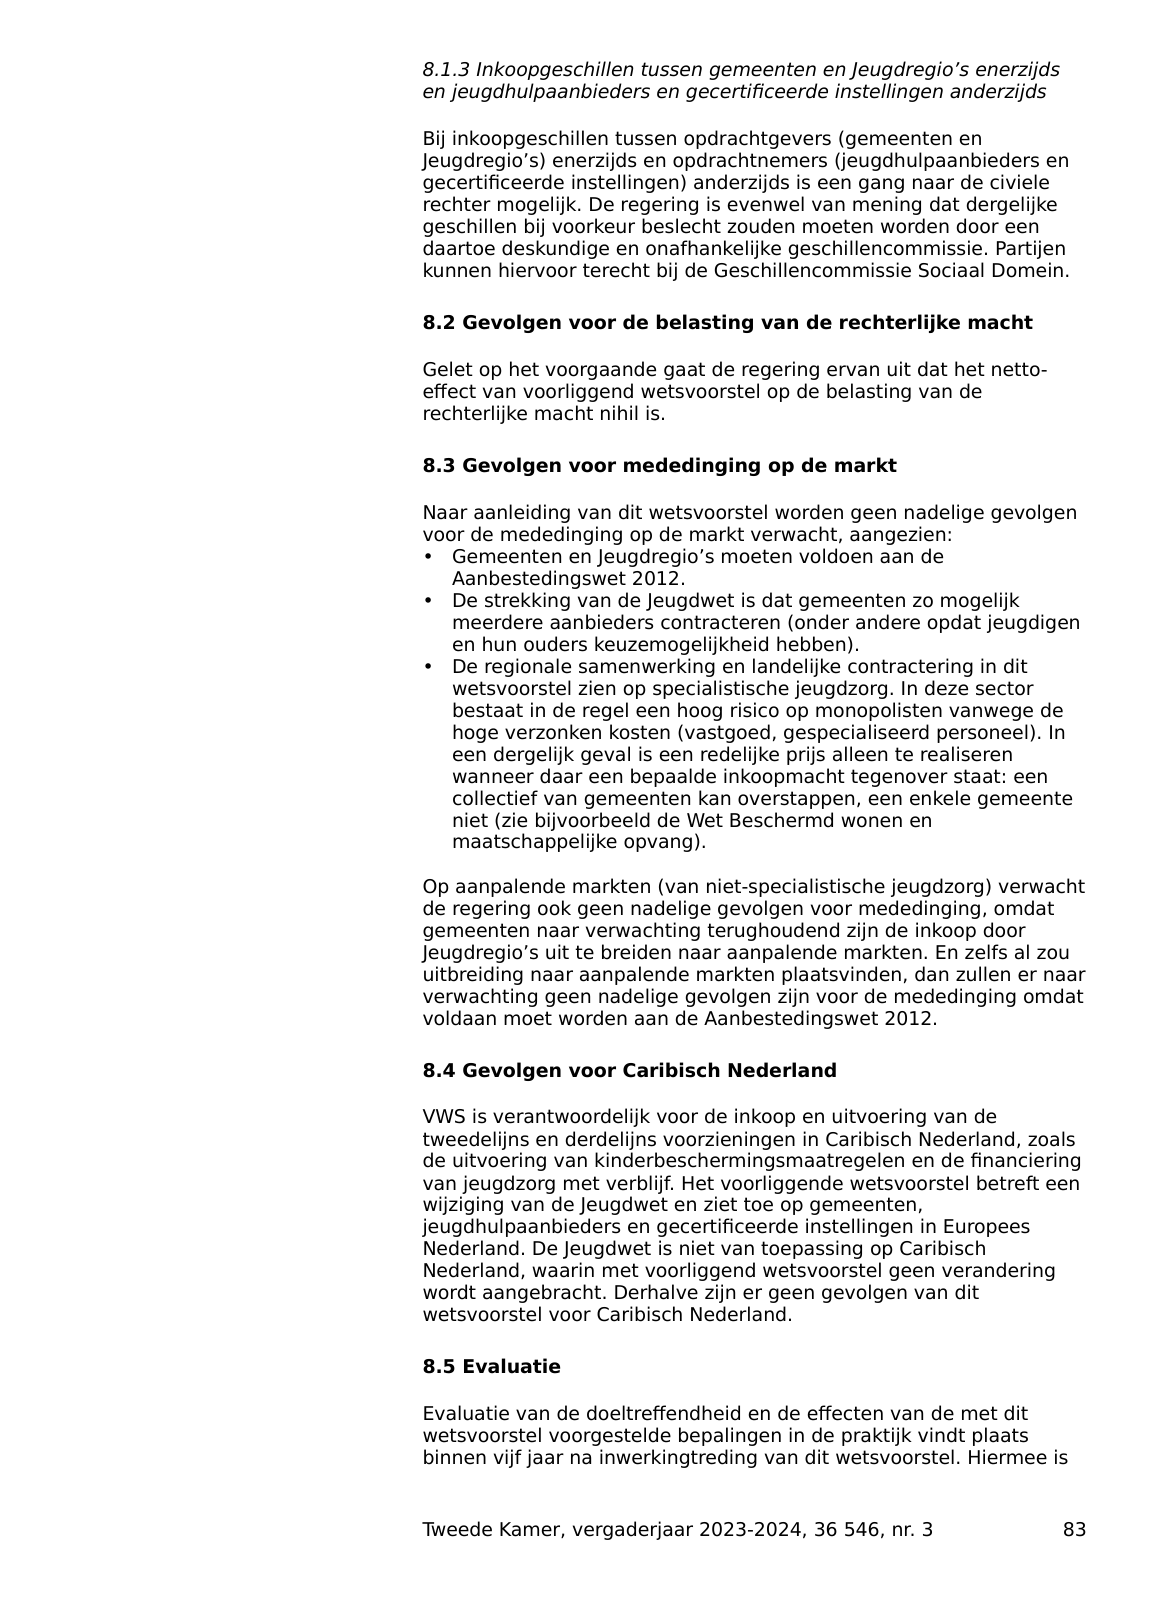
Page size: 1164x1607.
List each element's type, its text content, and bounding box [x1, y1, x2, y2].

text VWS is verantwoordelijk voor de inkoop en uitvoering van de tweedelijns en derdelijns voorzieningen in Caribisch Nederland, zoals de uitvoering van kinderbeschermingsmaatregelen en de financiering van jeugdzorg met verblijf. Het voorliggende wetsvoorstel betreft een wijziging van de Jeugdwet en ziet toe op gemeenten, jeugdhulpaanbieders en gecertificeerde instellingen in Europees Nederland. De Jeugdwet is niet van toepassing op Caribisch Nederland, waarin met voorliggend wetsvoorstel geen verandering wordt aangebracht. Derhalve zijn er geen gevolgen van dit wetsvoorstel voor Caribisch Nederland. [422, 1106, 1087, 1326]
text Bij inkoopgeschillen tussen opdrachtgevers (gemeenten en Jeugdregio’s) enerzijds en opdrachtnemers (jeugdhulpaanbieders en gecertificeerde instellingen) anderzijds is een gang naar de civiele rechter mogelijk. De regering is evenwel van mening dat dergelijke geschillen bij voorkeur beslecht zouden moeten worden door een daartoe deskundige en onafhankelijke geschillencommissie. Partijen kunnen hiervoor terecht bij de Geschillencommissie Sociaal Domein. [422, 128, 1087, 282]
text • De regionale samenwerking en landelijke contractering in dit wetsvoorstel zien op specialistische jeugdzorg. In deze sector bestaat in de regel een hoog risico op monopolisten vanwege de hoge verzonken kosten (vastgoed, gespecialiseerd personeel). In een dergelijk geval is een redelijke prijs alleen te realiseren wanneer daar een bepaalde inkoopmacht tegenover staat: een collectief van gemeenten kan overstappen, een enkele gemeente niet (zie bijvoorbeeld de Wet Beschermd wonen en maatschappelijke opvang). [422, 656, 1087, 853]
text • Gemeenten en Jeugdregio’s moeten voldoen aan de Aanbestedingswet 2012. [422, 546, 1087, 590]
text Gelet op het voorgaande gaat de regering ervan uit dat het netto-effect van voorliggend wetsvoorstel op de belasting van de rechterlijke macht nihil is. [422, 359, 1087, 425]
text Naar aanleiding van dit wetsvoorstel worden geen nadelige gevolgen voor de mededinging op de markt verwacht, aangezien: [422, 502, 1087, 546]
subtitle 8.3 Gevolgen voor mededinging op de markt [422, 455, 1087, 477]
subtitle 8.2 Gevolgen voor de belasting van de rechterlijke macht [422, 312, 1087, 334]
subtitle 8.5 Evaluatie [422, 1356, 1087, 1378]
subtitle 8.1.3 Inkoopgeschillen tussen gemeenten en Jeugdregio’s enerzijds en jeugdhulpaanbieders en gecertificeerde instellingen anderzijds [422, 59, 1087, 103]
text Evaluatie van de doeltreffendheid en de effecten van de met dit wetsvoorstel voorgestelde bepalingen in de praktijk vindt plaats binnen vijf jaar na inwerkingtreding van dit wetsvoorstel. Hiermee is [422, 1403, 1087, 1469]
text Op aanpalende markten (van niet-specialistische jeugdzorg) verwacht de regering ook geen nadelige gevolgen voor mededinging, omdat gemeenten naar verwachting terughoudend zijn de inkoop door Jeugdregio’s uit te breiden naar aanpalende markten. En zelfs al zou uitbreiding naar aanpalende markten plaatsvinden, dan zullen er naar verwachting geen nadelige gevolgen zijn voor de mededinging omdat voldaan moet worden aan de Aanbestedingswet 2012. [422, 876, 1087, 1029]
subtitle 8.4 Gevolgen voor Caribisch Nederland [422, 1059, 1087, 1081]
text • De strekking van de Jeugdwet is dat gemeenten zo mogelijk meerdere aanbieders contracteren (onder andere opdat jeugdigen en hun ouders keuzemogelijkheid hebben). [422, 590, 1087, 656]
